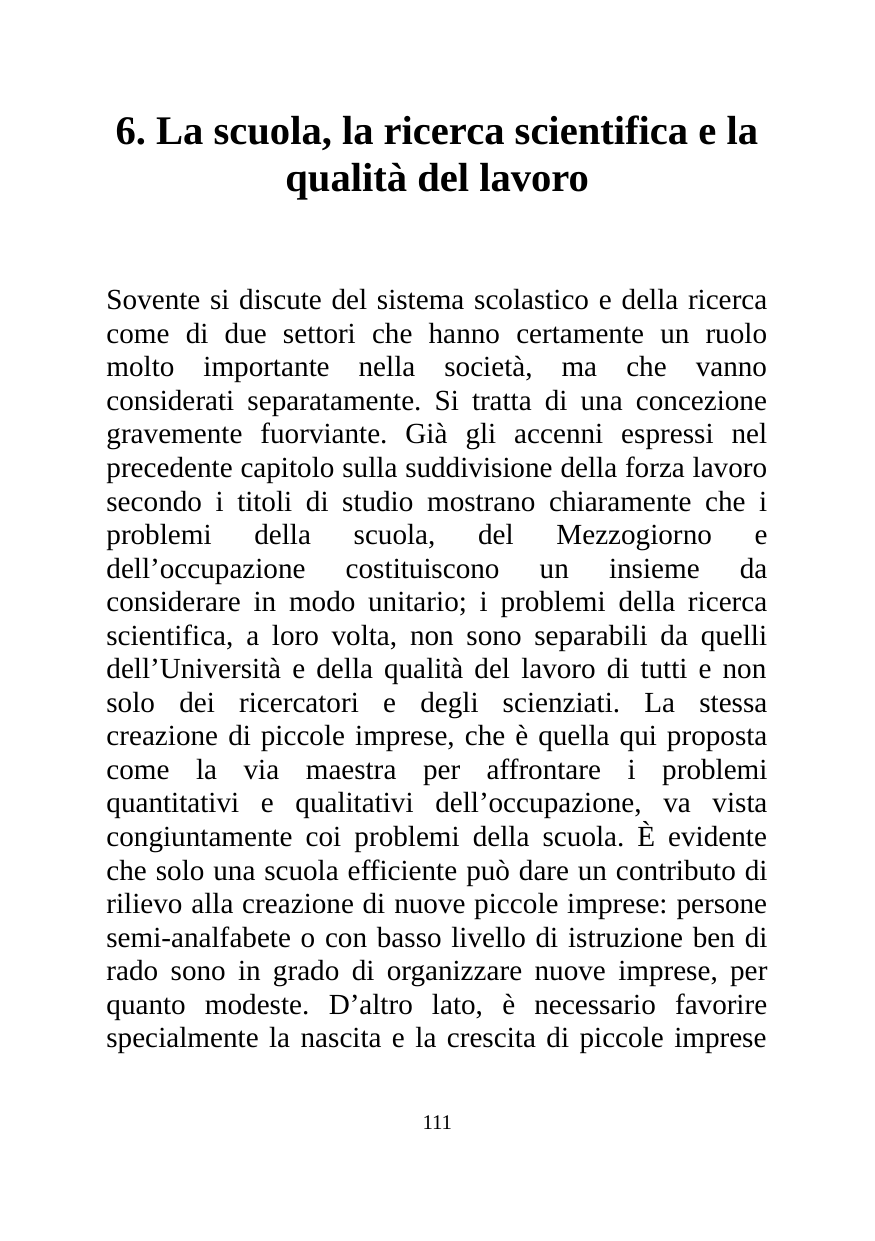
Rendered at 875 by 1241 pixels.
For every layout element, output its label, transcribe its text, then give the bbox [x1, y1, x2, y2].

subtitle 6. La scuola, la ricerca scientifica e la qualità del lavoro [106, 106, 768, 200]
text Sovente si discute del sistema scolastico e della ricerca come di due settori che hanno certamente un ruolo molto importante nella società, ma che vanno considerati separatamente. Si tratta di una concezione gravemente fuorviante. Già gli accenni espressi nel precedente capitolo sulla suddivisione della forza lavoro secondo i titoli di studio mostrano chiaramente che i problemi della scuola, del Mezzogiorno e dell’occupazione costituiscono un insieme da considerare in modo unitario; i problemi della ricerca scientifica, a loro volta, non sono separabili da quelli dell’Università e della qualità del lavoro di tutti e non solo dei ricercatori e degli scienziati. La stessa creazione di piccole imprese, che è quella qui proposta come la via maestra per affrontare i problemi quantitativi e qualitativi dell’occupazione, va vista congiuntamente coi problemi della scuola. È evidente che solo una scuola efficiente può dare un contributo di rilievo alla creazione di nuove piccole imprese: persone semi-analfabete o con basso livello di istruzione ben di rado sono in grado di organizzare nuove imprese, per quanto modeste. D’altro lato, è necessario favorire specialmente la nascita e la crescita di piccole imprese [106, 282, 768, 1054]
